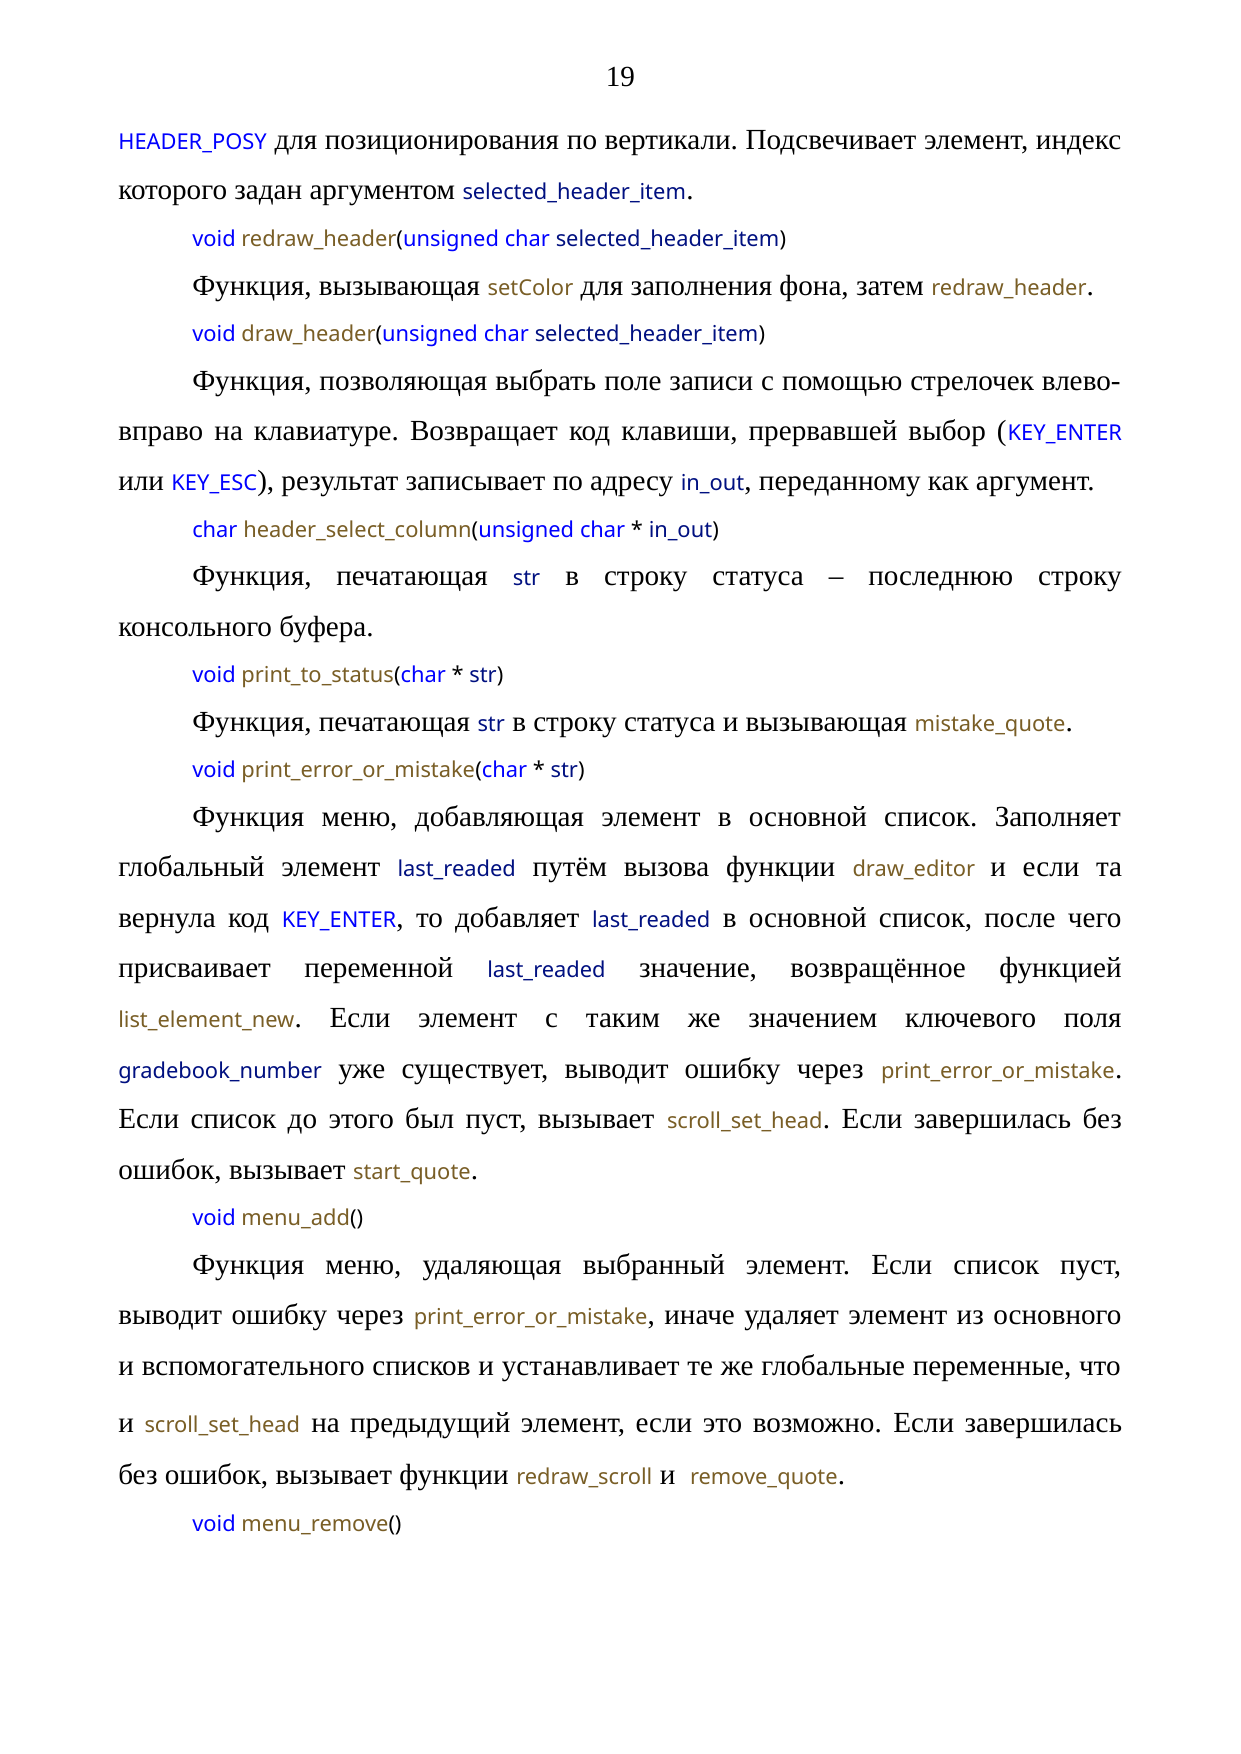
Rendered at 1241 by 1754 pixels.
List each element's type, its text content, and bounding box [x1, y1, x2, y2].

text void menu_remove() [118, 1508, 1122, 1538]
text char header_select_column(unsigned char * in_out) [118, 514, 1122, 544]
text void menu_add() [118, 1202, 1122, 1232]
text void print_to_status(char * str) [118, 659, 1122, 689]
text Функция меню, добавляющая элемент в основной список. Заполняет глобальный элемент last_readed путём вызова функции draw_editor и если та вернула код KEY_ENTER, то добавляет last_readed в основной список, после чего присваивает переменной last_readed значение, возвращённое функцией list_element_new. Если элемент с таким же значением ключевого поля gradebook_number уже существует, выводит ошибку через print_error_or_mistake. Если список до этого был пуст, вызывает scroll_set_head. Если завершилась без ошибок, вызывает start_quote. [118, 799, 1122, 1186]
text Функция, позволяющая выбрать поле записи с помощью стрелочек влево-вправо на клавиатуре. Возвращает код клавиши, прервавшей выбор (KEY_ENTER или KEY_ESC), результат записывает по адресу in_out, переданному как аргумент. [118, 363, 1122, 497]
text Функция, печатающая str в строку статуса и вызывающая mistake_quote. [118, 704, 1122, 738]
text Функция меню, удаляющая выбранный элемент. Если список пуст, выводит ошибку через print_error_or_mistake, иначе удаляет элемент из основного и вспомогательного списков и устанавливает те же глобальные переменные, что и scroll_set_head на предыдущий элемент, если это возможно. Если завершилась без ошибок, вызывает функции redraw_scroll и remove_quote. [118, 1247, 1122, 1491]
text Функция, вызывающая setColor для заполнения фона, затем redraw_header. [118, 268, 1122, 301]
text HEADER_POSY для позиционирования по вертикали. Подсвечивает элемент, индекс которого задан аргументом selected_header_item. [118, 122, 1122, 206]
text void print_error_or_mistake(char * str) [118, 754, 1122, 784]
text void draw_header(unsigned char selected_header_item) [118, 318, 1122, 348]
text Функция, печатающая str в строку статуса – последнюю строку консольного буфера. [118, 558, 1122, 642]
text void redraw_header(unsigned char selected_header_item) [118, 223, 1122, 253]
